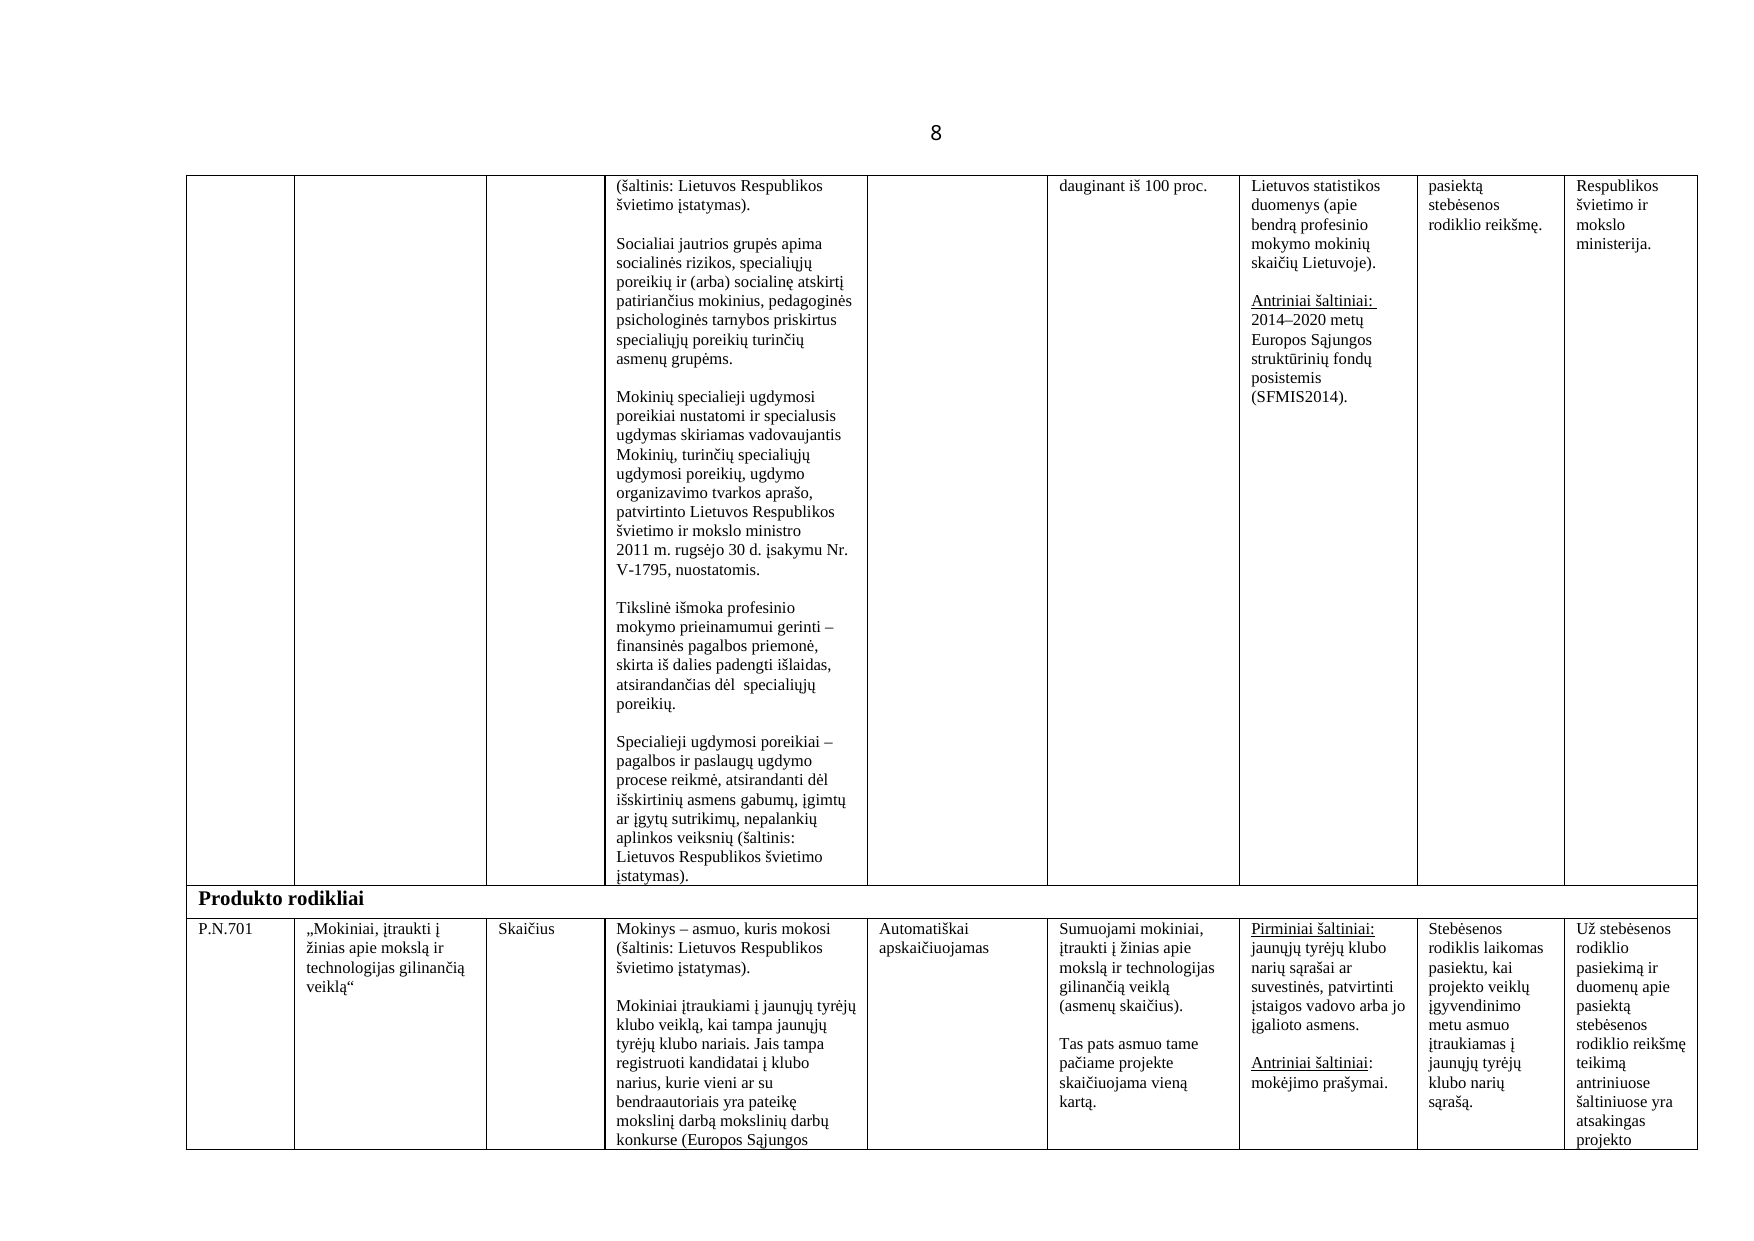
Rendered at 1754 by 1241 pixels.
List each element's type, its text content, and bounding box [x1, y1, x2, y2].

table_cell P.N.701 [187, 919, 294, 1149]
table_cell Sumuojami mokiniai, įtraukti į žinias apie mokslą ir technologijas gilinančią veiklą (asmenų skaičius). Tas pats asmuo tame pačiame projekte skaičiuojama vieną kartą. [1048, 919, 1239, 1149]
table_cell pasiektą stebėsenos rodiklio reikšmę. [1418, 176, 1564, 885]
table_cell Lietuvos statistikos duomenys (apie bendrą profesinio mokymo mokinių skaičių Lietuvoje). Antriniai šaltiniai: 2014–2020 metų Europos Sąjungos struktūrinių fondų posistemis (SFMIS2014). [1240, 176, 1417, 885]
table_cell [187, 176, 294, 885]
table_cell Stebėsenos rodiklis laikomas pasiektu, kai projekto veiklų įgyvendinimo metu asmuo įtraukiamas į jaunųjų tyrėjų klubo narių sąrašą. [1418, 919, 1564, 1149]
table_cell „Mokiniai, įtraukti į žinias apie mokslą ir technologijas gilinančią veiklą“ [295, 919, 486, 1149]
table_cell (šaltinis: Lietuvos Respublikos švietimo įstatymas). Socialiai jautrios grupės apima socialinės rizikos, specialiųjų poreikių ir (arba) socialinę atskirtį patiriančius mokinius, pedagoginės psichologinės tarnybos priskirtus specialiųjų poreikių turinčių asmenų grupėms. Mokinių specialieji ugdymosi poreikiai nustatomi ir specialusis ugdymas skiriamas vadovaujantis Mokinių, turinčių specialiųjų ugdymosi poreikių, ugdymo organizavimo tvarkos aprašo, patvirtinto Lietuvos Respublikos švietimo ir mokslo ministro 2011 m. rugsėjo 30 d. įsakymu Nr. V-1795, nuostatomis. Tikslinė išmoka profesinio mokymo prieinamumui gerinti – finansinės pagalbos priemonė, skirta iš dalies padengti išlaidas, atsirandančias dėl specialiųjų poreikių. Specialieji ugdymosi poreikiai – pagalbos ir paslaugų ugdymo procese reikmė, atsirandanti dėl išskirtinių asmens gabumų, įgimtų ar įgytų sutrikimų, nepalankių aplinkos veiksnių (šaltinis: Lietuvos Respublikos švietimo įstatymas). [606, 176, 867, 885]
table_cell [487, 176, 604, 885]
table_cell Pirminiai šaltiniai: jaunųjų tyrėjų klubo narių sąrašai ar suvestinės, patvirtinti įstaigos vadovo arba jo įgalioto asmens. Antriniai šaltiniai: mokėjimo prašymai. [1240, 919, 1417, 1149]
table_cell Skaičius [487, 919, 604, 1149]
table_cell Automatiškai apskaičiuojamas [868, 919, 1047, 1149]
table_cell Mokinys – asmuo, kuris mokosi (šaltinis: Lietuvos Respublikos švietimo įstatymas). Mokiniai įtraukiami į jaunųjų tyrėjų klubo veiklą, kai tampa jaunųjų tyrėjų klubo nariais. Jais tampa registruoti kandidatai į klubo narius, kurie vieni ar su bendraautoriais yra pateikę mokslinį darbą mokslinių darbų konkurse (Europos Sąjungos [606, 919, 867, 1149]
table_cell Produkto rodikliai [187, 886, 1697, 918]
table_cell [295, 176, 486, 885]
table_cell Už stebėsenos rodiklio pasiekimą ir duomenų apie pasiektą stebėsenos rodiklio reikšmę teikimą antriniuose šaltiniuose yra atsakingas projekto [1565, 919, 1697, 1149]
table_cell Respublikos švietimo ir mokslo ministerija. [1565, 176, 1697, 885]
table_cell dauginant iš 100 proc. [1048, 176, 1239, 885]
table_cell [868, 176, 1047, 885]
